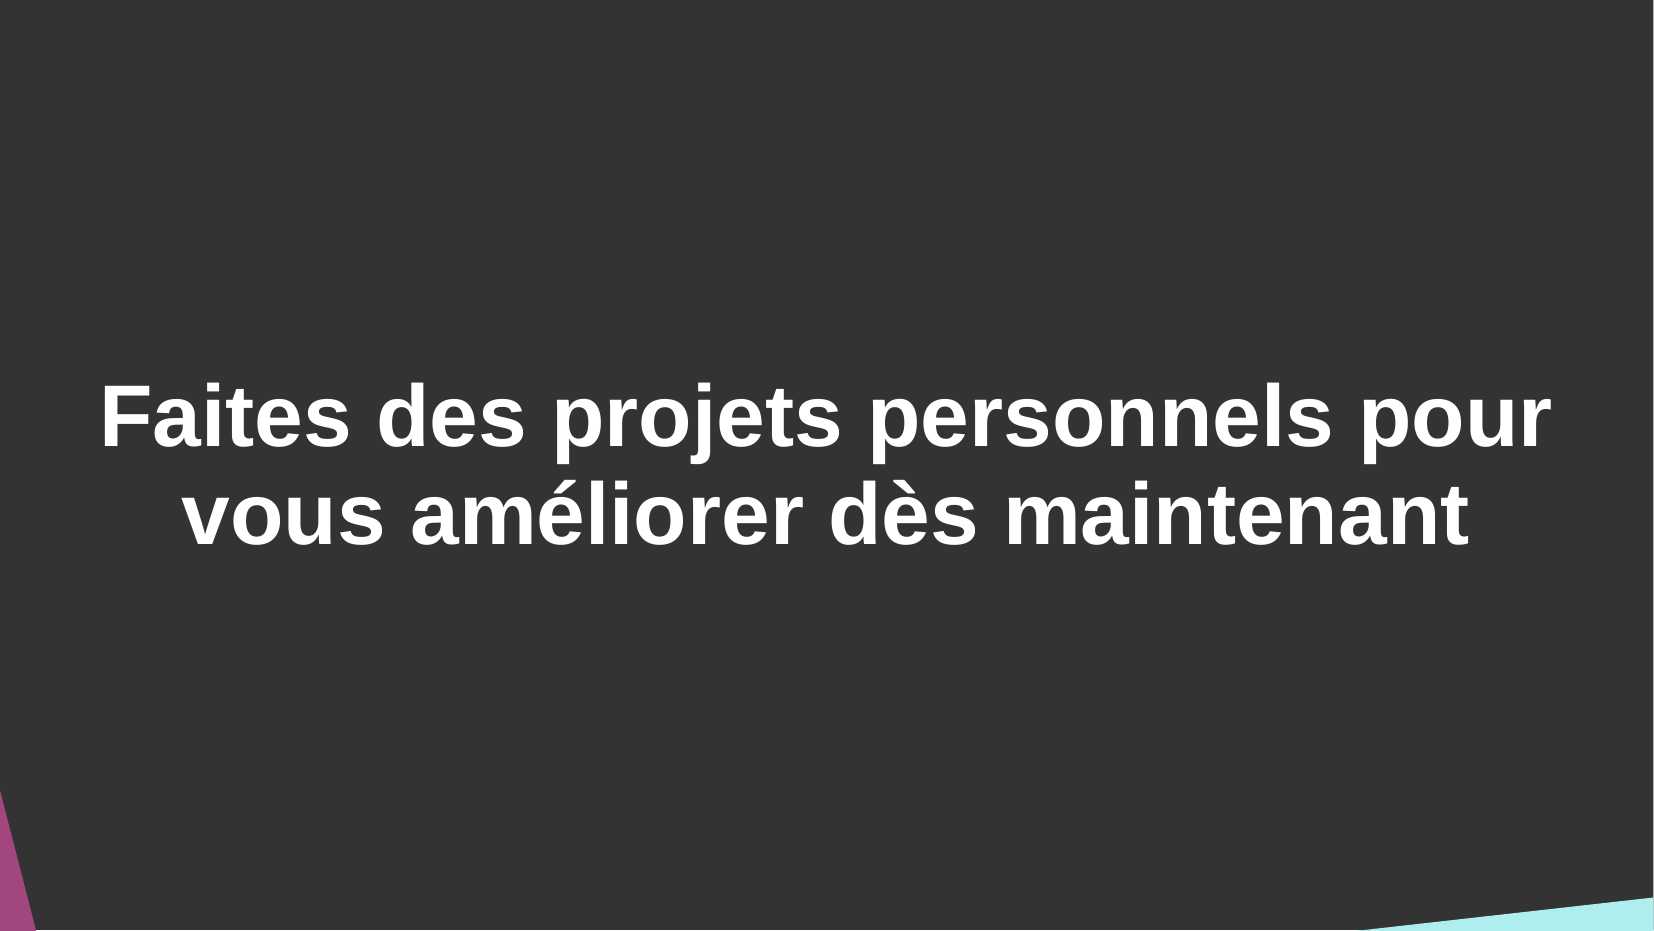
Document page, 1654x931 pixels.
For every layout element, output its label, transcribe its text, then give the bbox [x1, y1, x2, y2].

title Faites des projets personnels pour vous améliorer dès maintenant [31, 367, 1622, 563]
text_box [0, 790, 37, 931]
text_box [1355, 897, 1654, 931]
